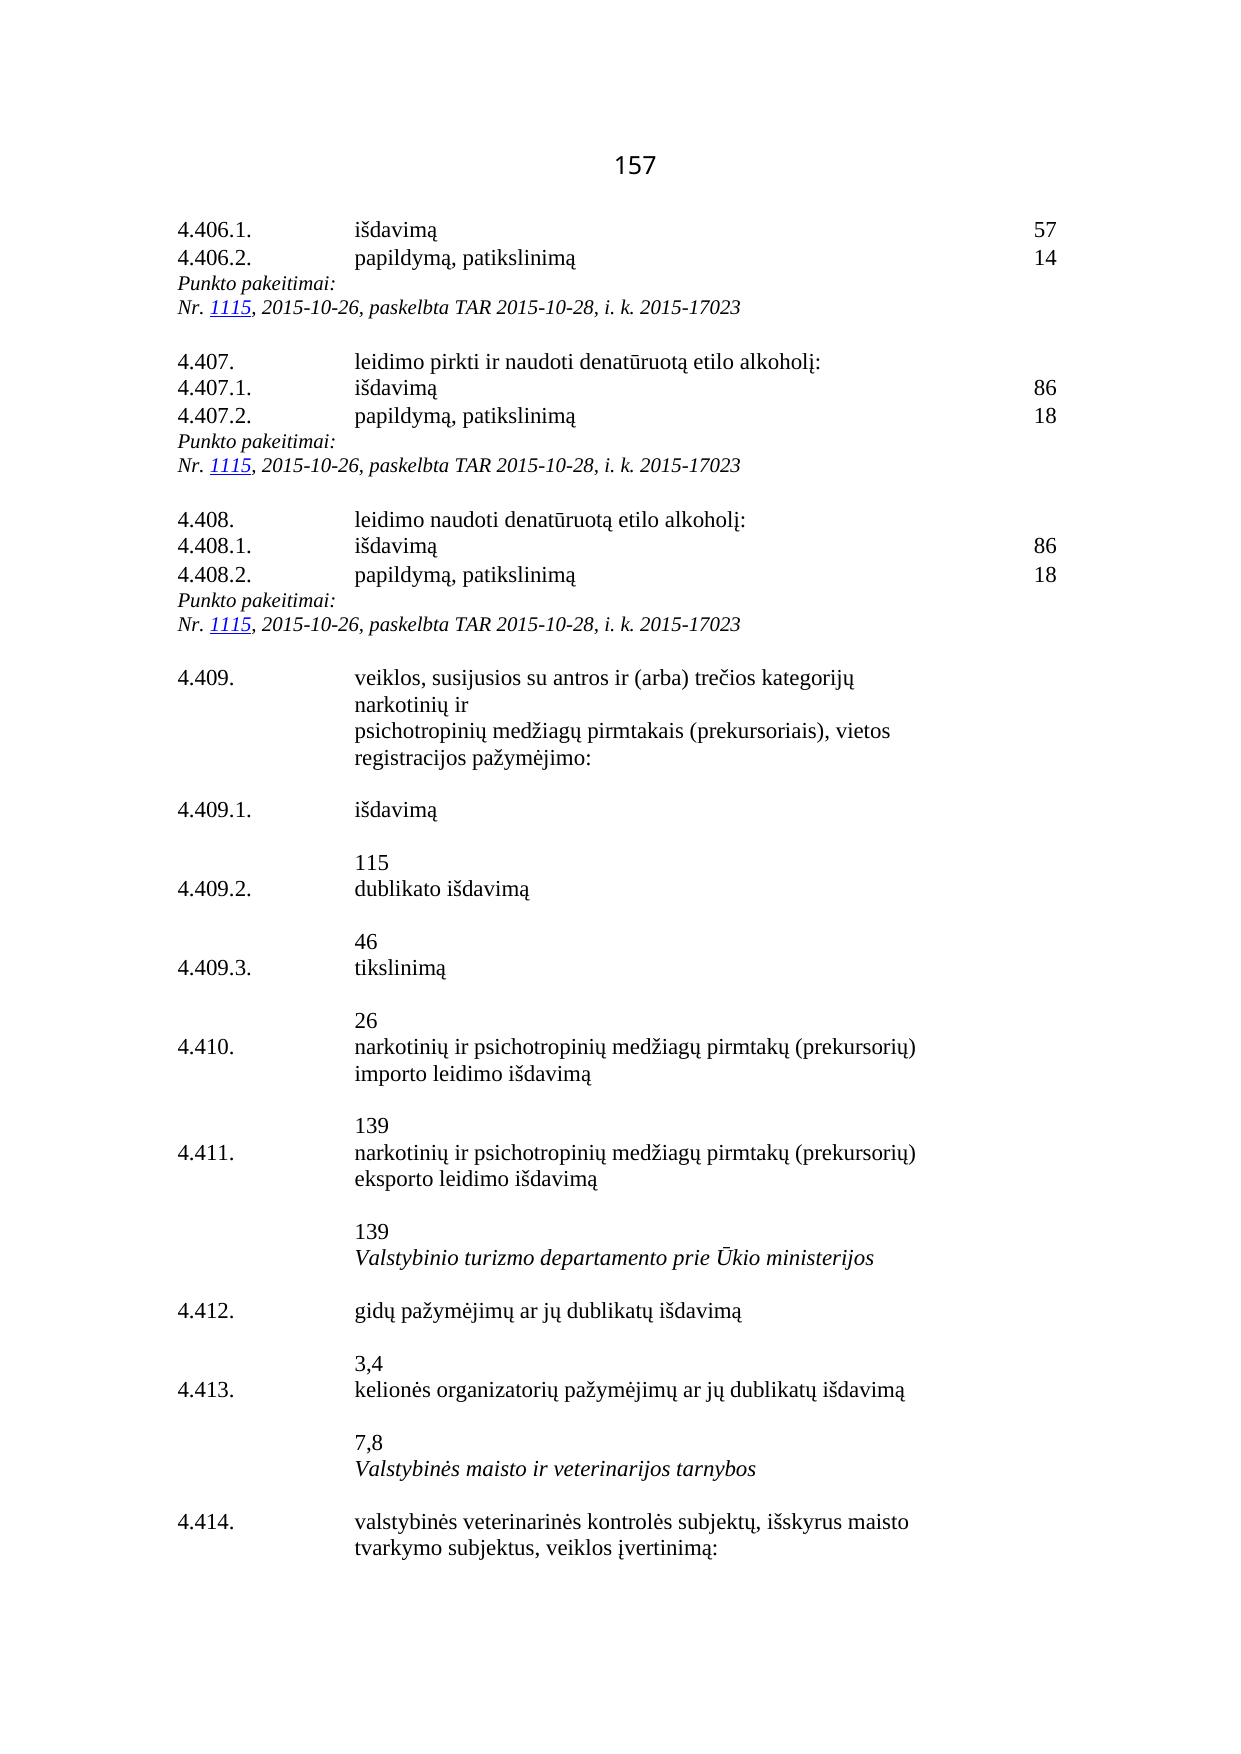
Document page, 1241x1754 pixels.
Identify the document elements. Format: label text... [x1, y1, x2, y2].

text 4.406.1. išdavimą 57 [177, 216, 1093, 242]
text importo leidimo išdavimą 139 [354, 1060, 945, 1139]
text 4.411. narkotinių ir psichotropinių medžiagų pirmtakų (prekursorių) [177, 1139, 945, 1165]
text 4.414. valstybinės veterinarinės kontrolės subjektų, išskyrus maisto [177, 1508, 945, 1534]
text 4.406.2. papildymą, patikslinimą 14 [177, 242, 1093, 271]
text 4.410. narkotinių ir psichotropinių medžiagų pirmtakų (prekursorių) [177, 1033, 945, 1060]
text Nr. 1115, 2015-10-26, paskelbta TAR 2015-10-28, i. k. 2015-17023 [177, 612, 1093, 636]
text 4.409. veiklos, susijusios su antros ir (arba) trečios kategorijų narkotinių ir [177, 664, 945, 717]
text Nr. 1115, 2015-10-26, paskelbta TAR 2015-10-28, i. k. 2015-17023 [177, 453, 1093, 477]
text Valstybinės maisto ir veterinarijos tarnybos [354, 1455, 945, 1508]
text 4.409.3. tikslinimą 26 [177, 954, 945, 1033]
text tvarkymo subjektus, veiklos įvertinimą: [354, 1534, 945, 1561]
text 4.407.2. papildymą, patikslinimą 18 [177, 401, 1093, 429]
text 4.409.2. dublikato išdavimą 46 [177, 875, 945, 954]
text 4.408. leidimo naudoti denatūruotą etilo alkoholį: [177, 506, 1093, 532]
text 4.413. kelionės organizatorių pažymėjimų ar jų dublikatų išdavimą 7,8 [177, 1376, 945, 1455]
text eksporto leidimo išdavimą 139 [354, 1165, 945, 1244]
text registracijos pažymėjimo: [354, 743, 945, 796]
text Valstybinio turizmo departamento prie Ūkio ministerijos [354, 1244, 945, 1297]
text 4.408.1. išdavimą 86 [177, 532, 1093, 559]
text 4.407. leidimo pirkti ir naudoti denatūruotą etilo alkoholį: [177, 348, 1093, 374]
text 4.407.1. išdavimą 86 [177, 374, 1093, 401]
text Nr. 1115, 2015-10-26, paskelbta TAR 2015-10-28, i. k. 2015-17023 [177, 295, 1093, 319]
text psichotropinių medžiagų pirmtakais (prekursoriais), vietos [354, 717, 945, 743]
text Punkto pakeitimai: [177, 588, 1093, 612]
text Punkto pakeitimai: [177, 429, 1093, 453]
text Punkto pakeitimai: [177, 271, 1093, 295]
text 4.408.2. papildymą, patikslinimą 18 [177, 559, 1093, 588]
text 4.412. gidų pažymėjimų ar jų dublikatų išdavimą 3,4 [177, 1297, 945, 1376]
text 4.409.1. išdavimą 115 [177, 796, 945, 875]
